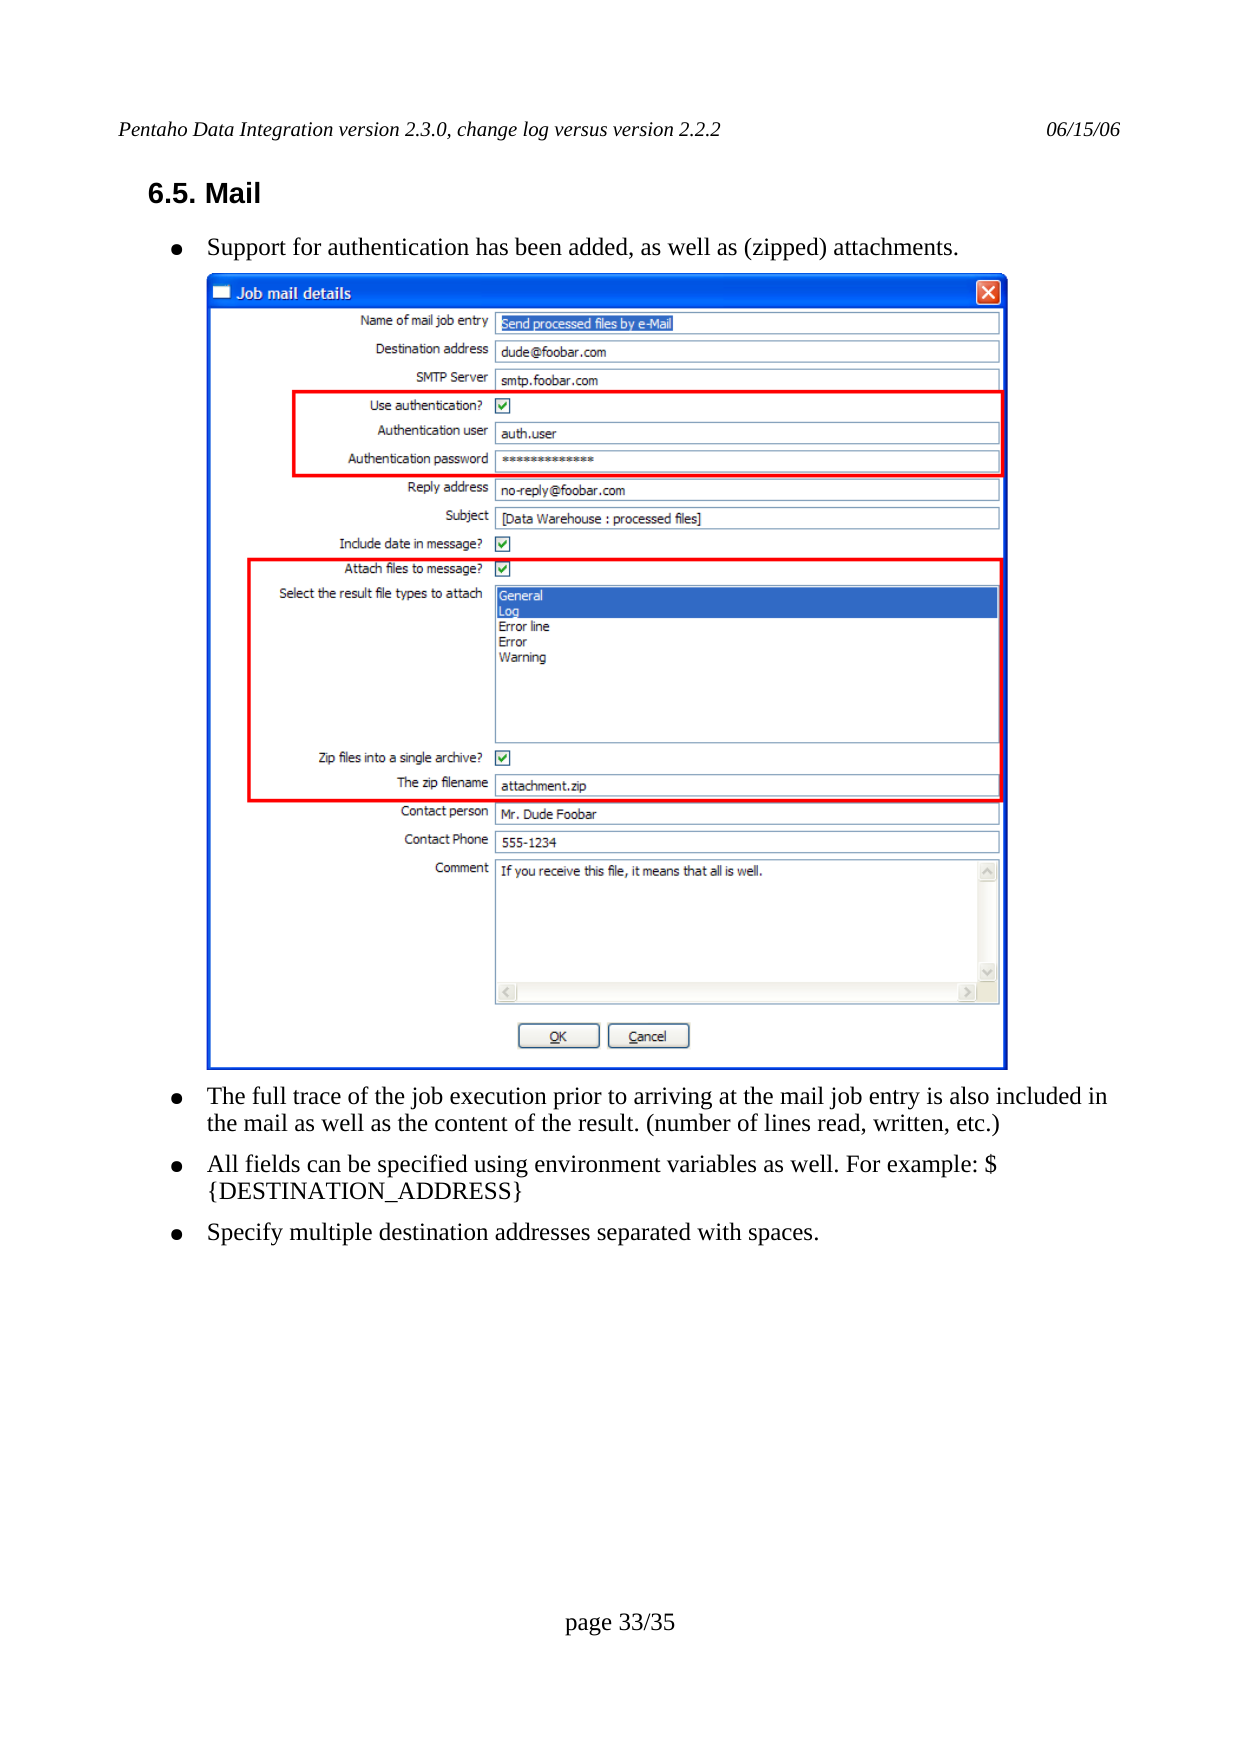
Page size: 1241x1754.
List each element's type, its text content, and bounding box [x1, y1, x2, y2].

list The full trace of the job execution prior to arriving at the mail job entry is also included in the mail as well as the content of the result. (number of lines read, written, etc.) [207, 1082, 1122, 1137]
list All fields can be specified using environment variables as well. For example: ${DESTINATION_ADDRESS} [207, 1150, 1122, 1205]
subtitle Mail [148, 177, 1122, 209]
list Specify multiple destination addresses separated with spaces. [207, 1218, 1122, 1245]
list Support for authentication has been added, as well as (zipped) attachments. [207, 233, 1122, 261]
